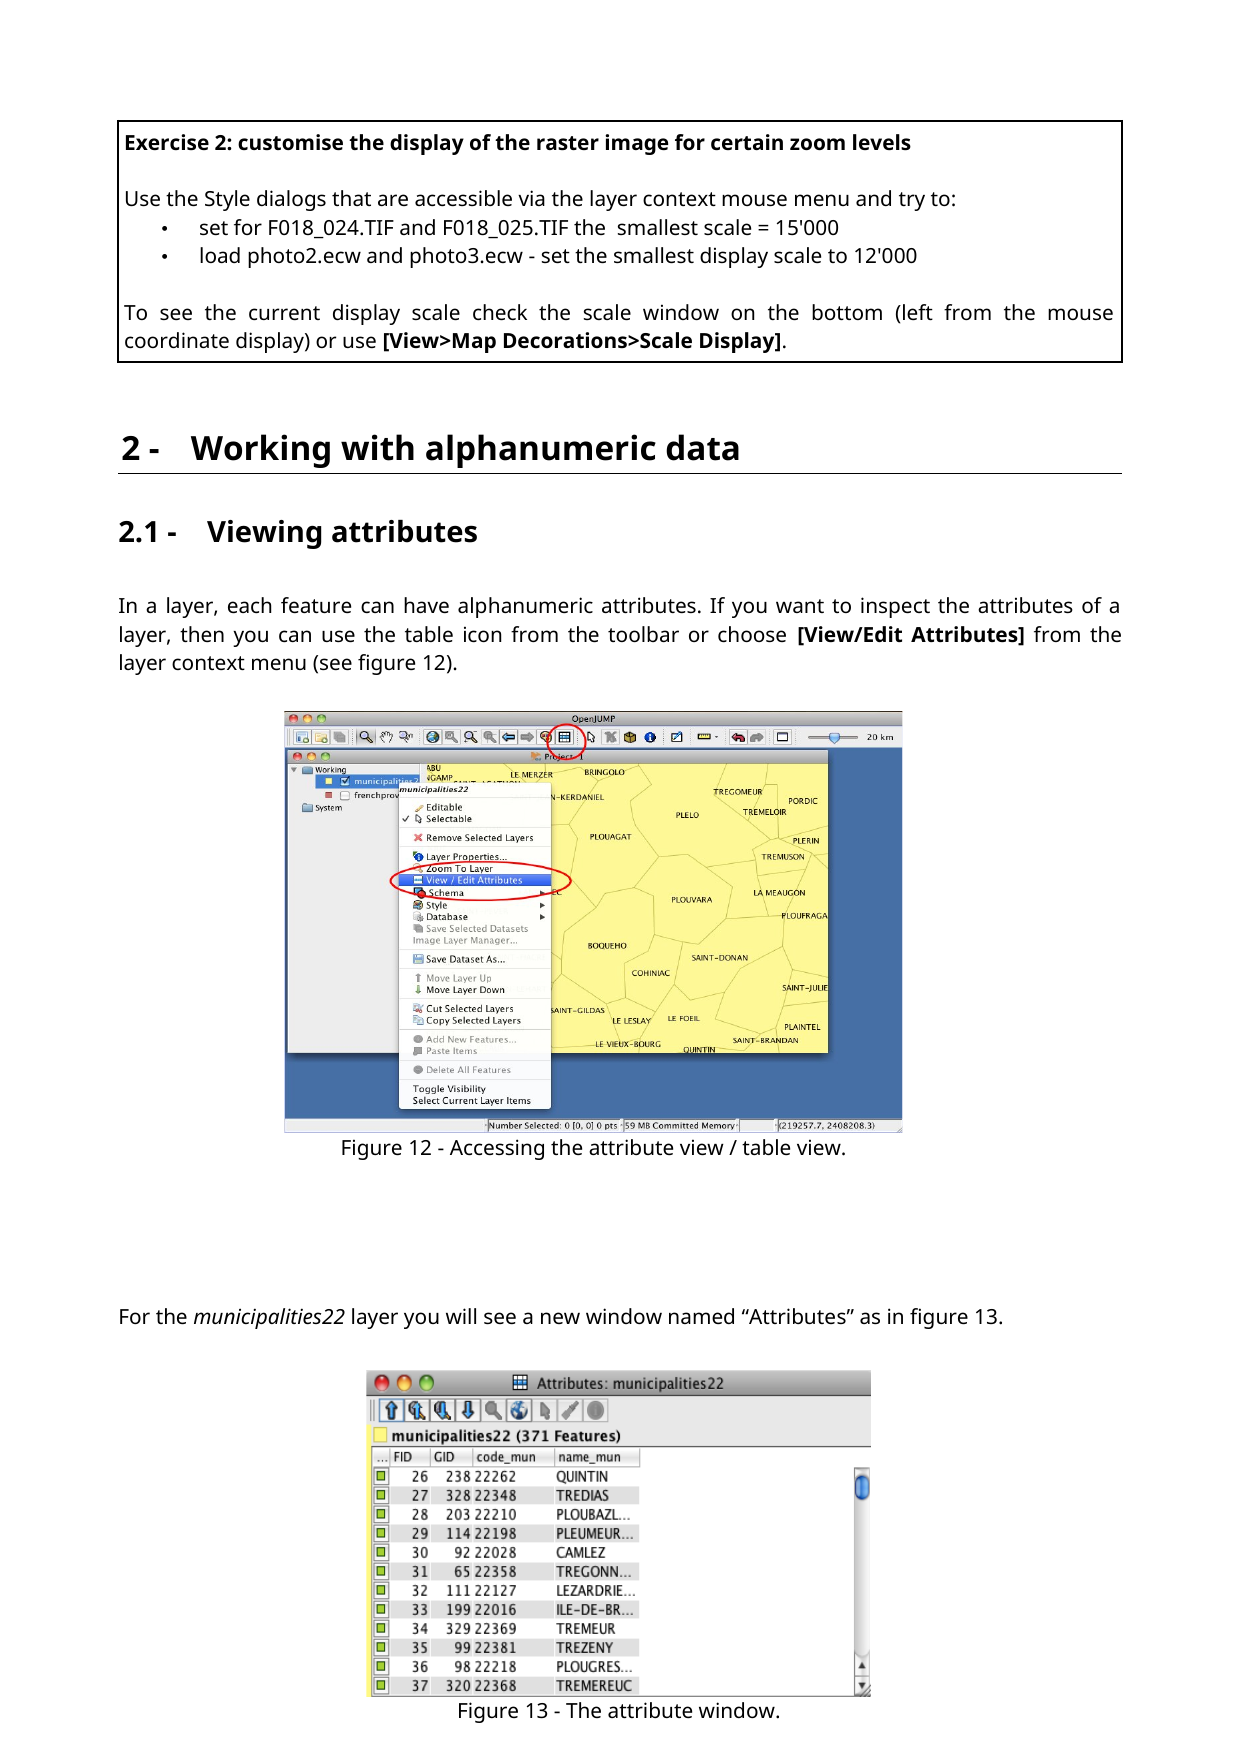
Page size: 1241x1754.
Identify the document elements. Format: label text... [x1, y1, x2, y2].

picture [284, 711, 903, 1133]
text Figure 13 - The attribute window. [338, 1697, 899, 1725]
subtitle Working with alphanumeric data [118, 422, 1122, 473]
picture [366, 1370, 871, 1697]
table_header Exercise 2: customise the display of the raster image for certain zoom levels Use the Style dialogs that are accessible via the layer context mouse menu and try to: set for F018_024.TIF and F018_025.TIF the smallest scale = 15'000 load photo2.ecw and photo3.ecw - set the smallest display scale to 12'000 To see the current display scale check the scale window on the bottom (left from the mouse coordinate display) or use [View>Map Decorations>Scale Display]. [119, 122, 1121, 361]
text Figure 12 - Accessing the attribute view / table view. [290, 1133, 897, 1161]
subtitle Viewing attributes [118, 511, 1122, 551]
text In a layer, each feature can have alphanumeric attributes. If you want to inspect the attributes of a layer, then you can use the table icon from the toolbar or choose [View/Edit Attributes] from the layer context menu (see figure 12). [118, 591, 1122, 677]
text For the municipalities22 layer you will see a new window named “Attributes” as in figure 13. [118, 1302, 1122, 1330]
